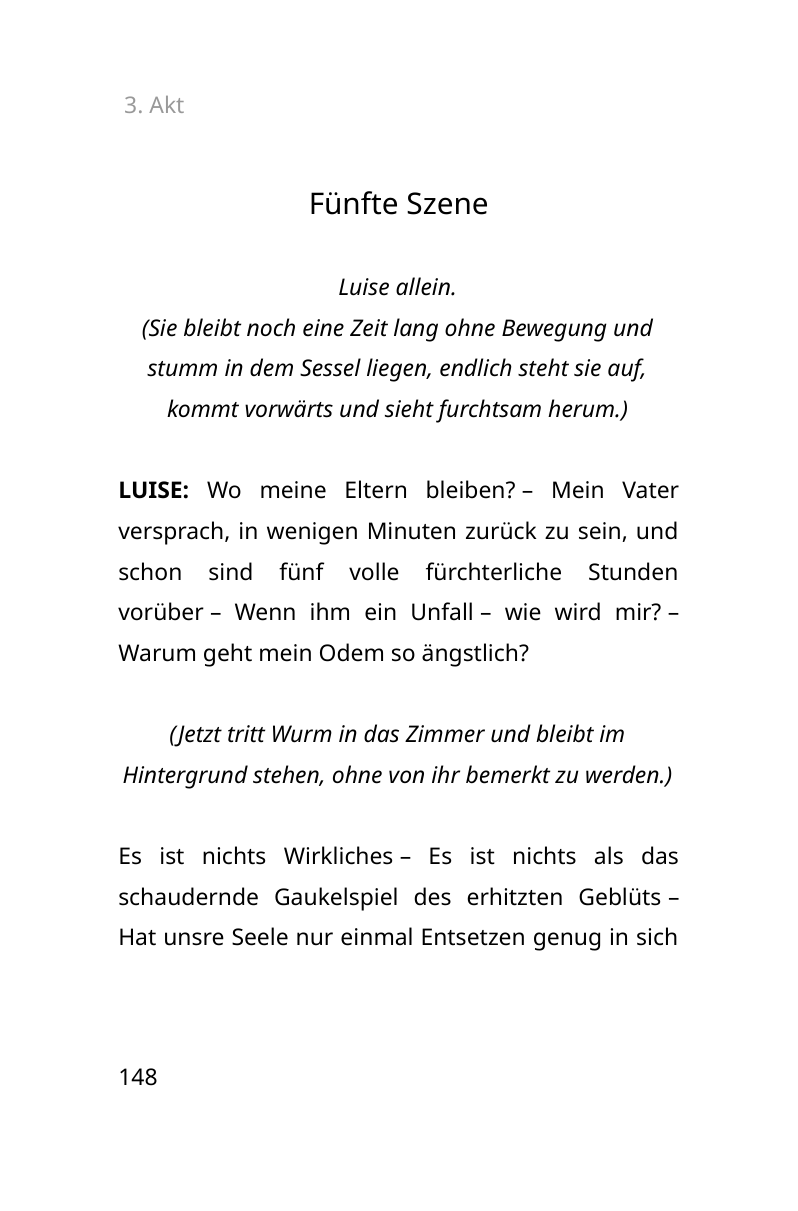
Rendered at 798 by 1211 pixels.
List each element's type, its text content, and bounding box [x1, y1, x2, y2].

text Luise allein. (Sie bleibt noch eine Zeit lang ohne Bewegung und stumm in dem Sessel liegen, endlich steht sie auf, kommt vorwärts und sieht furchtsam herum.) [118, 247, 679, 424]
subtitle Fünfte Szene [118, 149, 679, 223]
text (Jetzt tritt Wurm in das Zimmer und bleibt im Hintergrund stehen, ohne von ihr bemerkt zu werden.) [118, 689, 679, 790]
text LUISE: Wo meine Eltern bleiben? – Mein Vater versprach, in wenigen Minuten zurück zu sein, und schon sind fünf volle fürchterliche Stunden vorüber – Wenn ihm ein Unfall – wie wird mir? – Warum geht mein Odem so ängstlich? [118, 445, 679, 668]
text Es ist nichts Wirkliches – Es ist nichts als das schaudernde Gaukelspiel des erhitzten Geblüts – Hat unsre Seele nur einmal Entsetzen genug in sich [118, 811, 679, 952]
